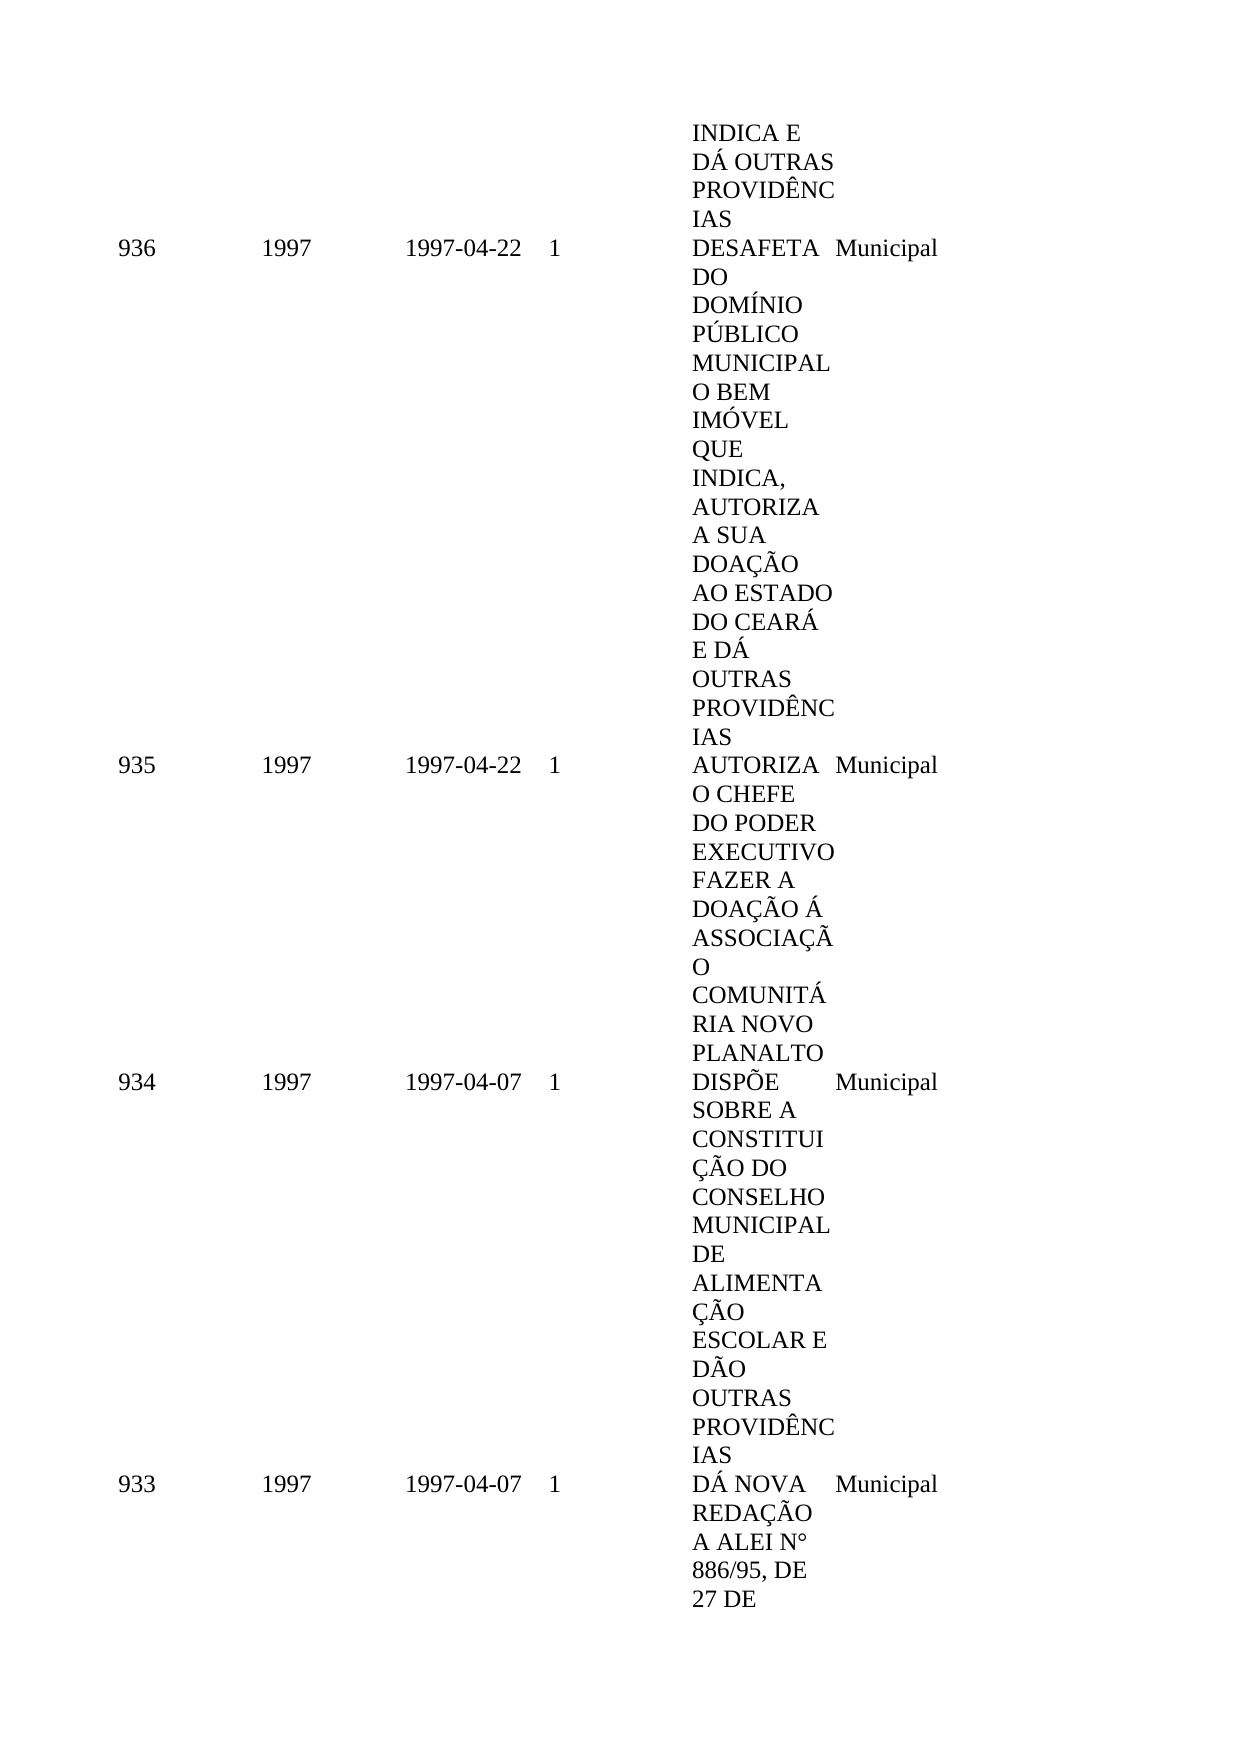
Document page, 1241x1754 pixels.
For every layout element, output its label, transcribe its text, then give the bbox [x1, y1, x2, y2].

table_cell Municipal [835, 1067, 979, 1469]
table_cell 1997-04-07 [405, 1067, 548, 1469]
table_cell [979, 1469, 1122, 1613]
table_cell AUTORIZA O CHEFE DO PODER EXECUTIVO FAZER A DOAÇÃO Á ASSOCIAÇÃO COMUNITÁRIA NOVO PLANALTO [692, 751, 835, 1067]
table_cell 1 [548, 233, 692, 751]
table_cell 1997-04-22 [405, 751, 548, 1067]
table_cell 1997-04-07 [405, 1469, 548, 1613]
table_cell 1 [548, 1469, 692, 1613]
table_cell [835, 118, 979, 233]
table_cell 936 [118, 233, 261, 751]
table_cell 935 [118, 751, 261, 1067]
table_cell [979, 1067, 1122, 1469]
table_cell 933 [118, 1469, 261, 1613]
table_cell DESAFETA DO DOMÍNIO PÚBLICO MUNICIPAL O BEM IMÓVEL QUE INDICA, AUTORIZA A SUA DOAÇÃO AO ESTADO DO CEARÁ E DÁ OUTRAS PROVIDÊNCIAS [692, 233, 835, 751]
table_cell 1997 [261, 751, 405, 1067]
table_cell 1 [548, 751, 692, 1067]
table_cell 1997 [261, 233, 405, 751]
table_cell 1 [548, 1067, 692, 1469]
table_cell [405, 118, 548, 233]
table_cell 934 [118, 1067, 261, 1469]
table_cell INDICA E DÁ OUTRAS PROVIDÊNCIAS [692, 118, 835, 233]
table_cell 1997 [261, 1067, 405, 1469]
table_cell 1997 [261, 1469, 405, 1613]
table_cell DÁ NOVA REDAÇÃO A ALEI N° 886/95, DE 27 DE [692, 1469, 835, 1613]
table_cell [979, 751, 1122, 1067]
table_cell Municipal [835, 233, 979, 751]
table_cell [979, 118, 1122, 233]
table_cell [118, 118, 261, 233]
table_cell [979, 233, 1122, 751]
table_cell [548, 118, 692, 233]
table_cell 1997-04-22 [405, 233, 548, 751]
table_cell [261, 118, 405, 233]
table_cell DISPÕE SOBRE A CONSTITUIÇÃO DO CONSELHO MUNICIPAL DE ALIMENTAÇÃO ESCOLAR E DÃO OUTRAS PROVIDÊNCIAS [692, 1067, 835, 1469]
table_cell Municipal [835, 1469, 979, 1613]
table_cell Municipal [835, 751, 979, 1067]
